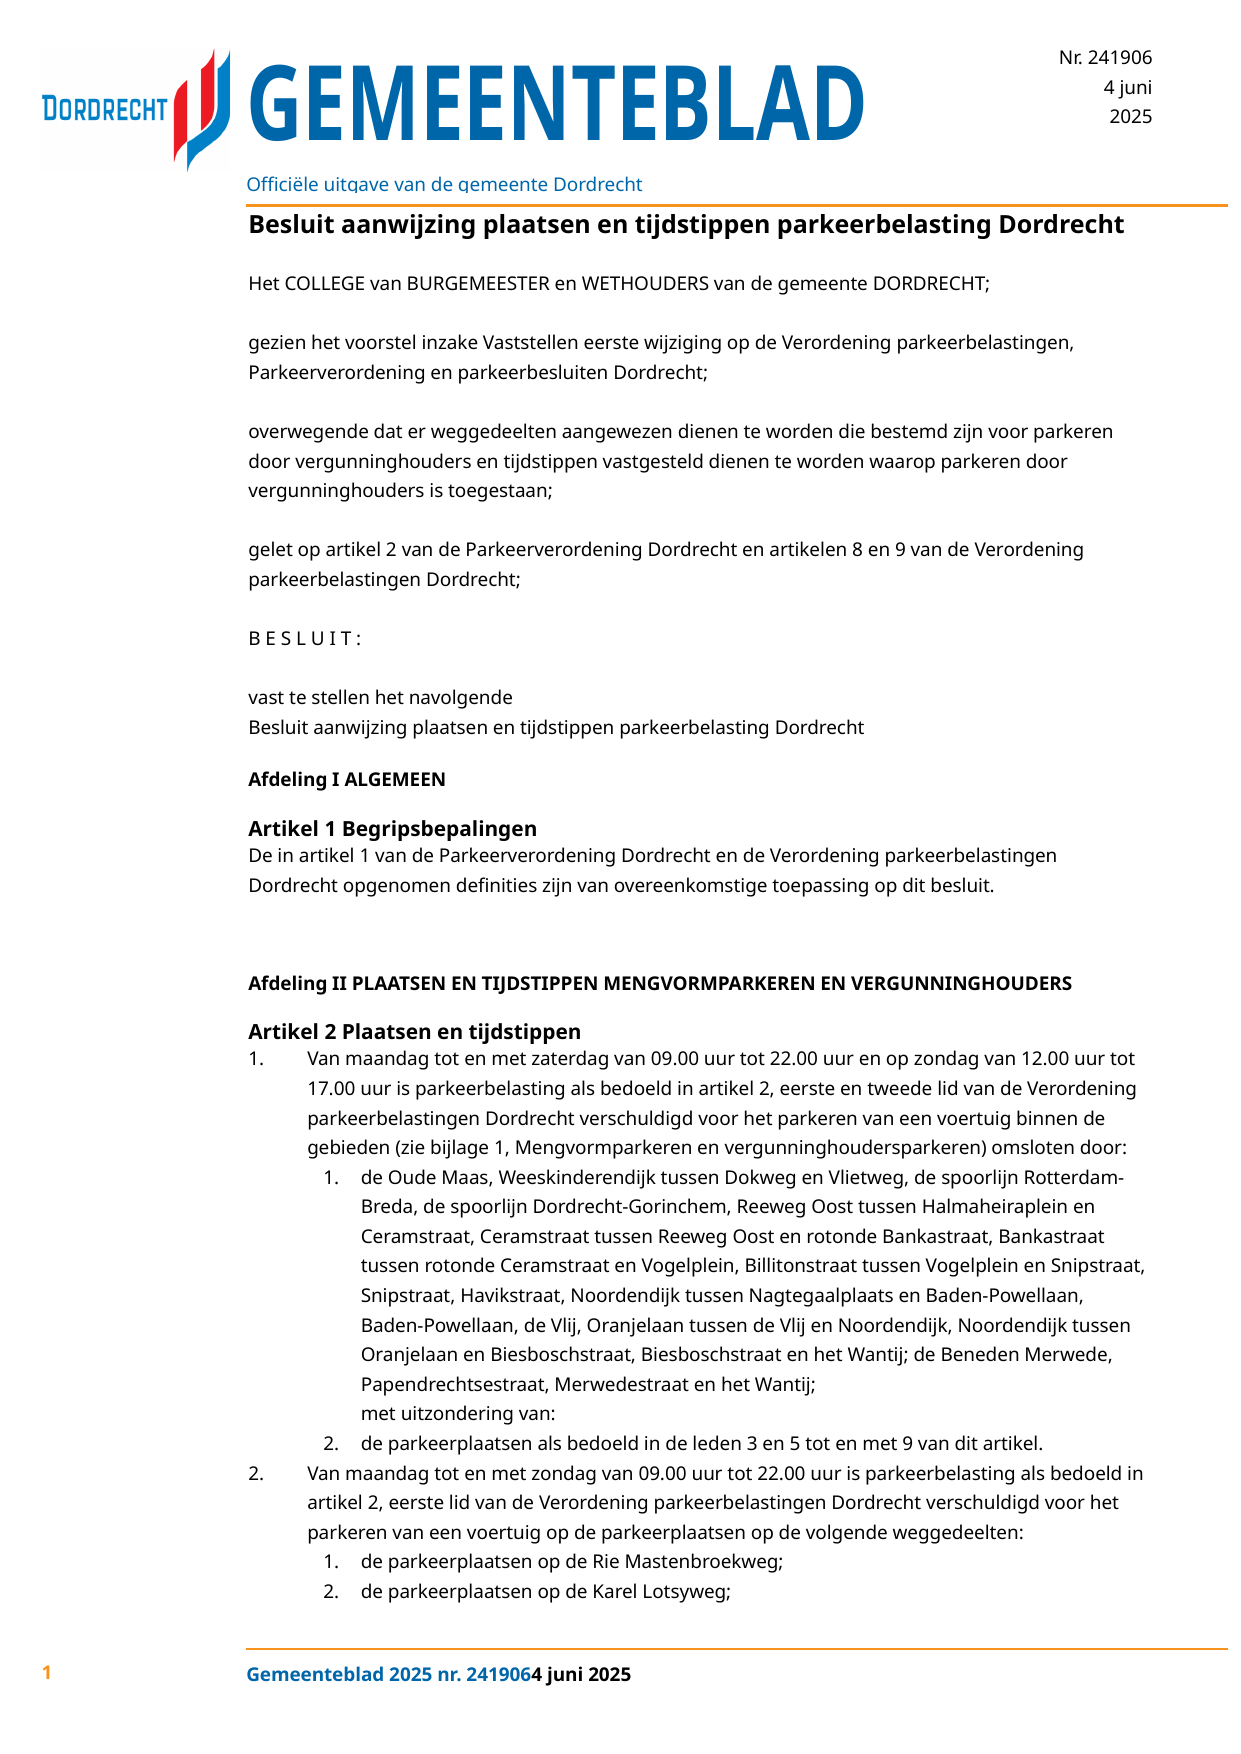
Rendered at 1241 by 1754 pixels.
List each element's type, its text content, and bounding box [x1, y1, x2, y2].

list Van maandag tot en met zaterdag van 09.00 uur tot 22.00 uur en op zondag van 12.00 uur tot 17.00 uur is parkeerbelasting als bedoeld in artikel 2, eerste en tweede lid van de Verordening parkeerbelastingen Dordrecht verschuldigd voor het parkeren van een voertuig binnen de gebieden (zie bijlage 1, Mengvormparkeren en vergunninghoudersparkeren) omsloten door: [248, 1046, 1152, 1160]
list met uitzondering van: [323, 1401, 1152, 1426]
text Artikel 2 Plaatsen en tijdstippen [248, 1017, 1152, 1046]
text B E S L U I T : [248, 625, 1152, 651]
text Het COLLEGE van BURGEMEESTER en WETHOUDERS van de gemeente DORDRECHT; [248, 270, 1152, 296]
text Afdeling I ALGEMEEN [248, 764, 1152, 793]
text Besluit aanwijzing plaatsen en tijdstippen parkeerbelasting Dordrecht [248, 207, 1152, 241]
list de parkeerplaatsen op de Rie Mastenbroekweg; [323, 1548, 1152, 1574]
list de Oude Maas, Weeskinderendijk tussen Dokweg en Vlietweg, de spoorlijn Rotterdam-Breda, de spoorlijn Dordrecht-Gorinchem, Reeweg Oost tussen Halmaheiraplein en Ceramstraat, Ceramstraat tussen Reeweg Oost en rotonde Bankastraat, Bankastraat tussen rotonde Ceramstraat en Vogelplein, Billitonstraat tussen Vogelplein en Snipstraat, Snipstraat, Havikstraat, Noordendijk tussen Nagtegaalplaats en Baden-Powellaan, Baden-Powellaan, de Vlij, Oranjelaan tussen de Vlij en Noordendijk, Noordendijk tussen Oranjelaan en Biesboschstraat, Biesboschstraat en het Wantij; de Beneden Merwede, Papendrechtsestraat, Merwedestraat en het Wantij; [323, 1164, 1152, 1397]
text Artikel 1 Begripsbepalingen [248, 814, 1152, 842]
text gezien het voorstel inzake Vaststellen eerste wijziging op de Verordening parkeerbelastingen, Parkeerverordening en parkeerbesluiten Dordrecht; [248, 329, 1152, 385]
text overwegende dat er weggedeelten aangewezen dienen te worden die bestemd zijn voor parkeren door vergunninghouders en tijdstippen vastgesteld dienen te worden waarop parkeren door vergunninghouders is toegestaan; [248, 418, 1152, 503]
text gelet op artikel 2 van de Parkeerverordening Dordrecht en artikelen 8 en 9 van de Verordening parkeerbelastingen Dordrecht; [248, 537, 1152, 592]
text vast te stellen het navolgende [248, 684, 1152, 710]
picture [41, 47, 231, 172]
text Afdeling II PLAATSEN EN TIJDSTIPPEN MENGVORMPARKEREN EN VERGUNNINGHOUDERS [248, 968, 1152, 996]
list de parkeerplaatsen op de Karel Lotsyweg; [323, 1578, 1152, 1604]
text De in artikel 1 van de Parkeerverordening Dordrecht en de Verordening parkeerbelastingen Dordrecht opgenomen definities zijn van overeenkomstige toepassing op dit besluit. [248, 842, 1152, 897]
list Van maandag tot en met zondag van 09.00 uur tot 22.00 uur is parkeerbelasting als bedoeld in artikel 2, eerste lid van de Verordening parkeerbelastingen Dordrecht verschuldigd voor het parkeren van een voertuig op de parkeerplaatsen op de volgende weggedeelten: [248, 1460, 1152, 1544]
text Besluit aanwijzing plaatsen en tijdstippen parkeerbelasting Dordrecht [248, 714, 1152, 740]
list de parkeerplaatsen als bedoeld in de leden 3 en 5 tot en met 9 van dit artikel. [323, 1430, 1152, 1456]
